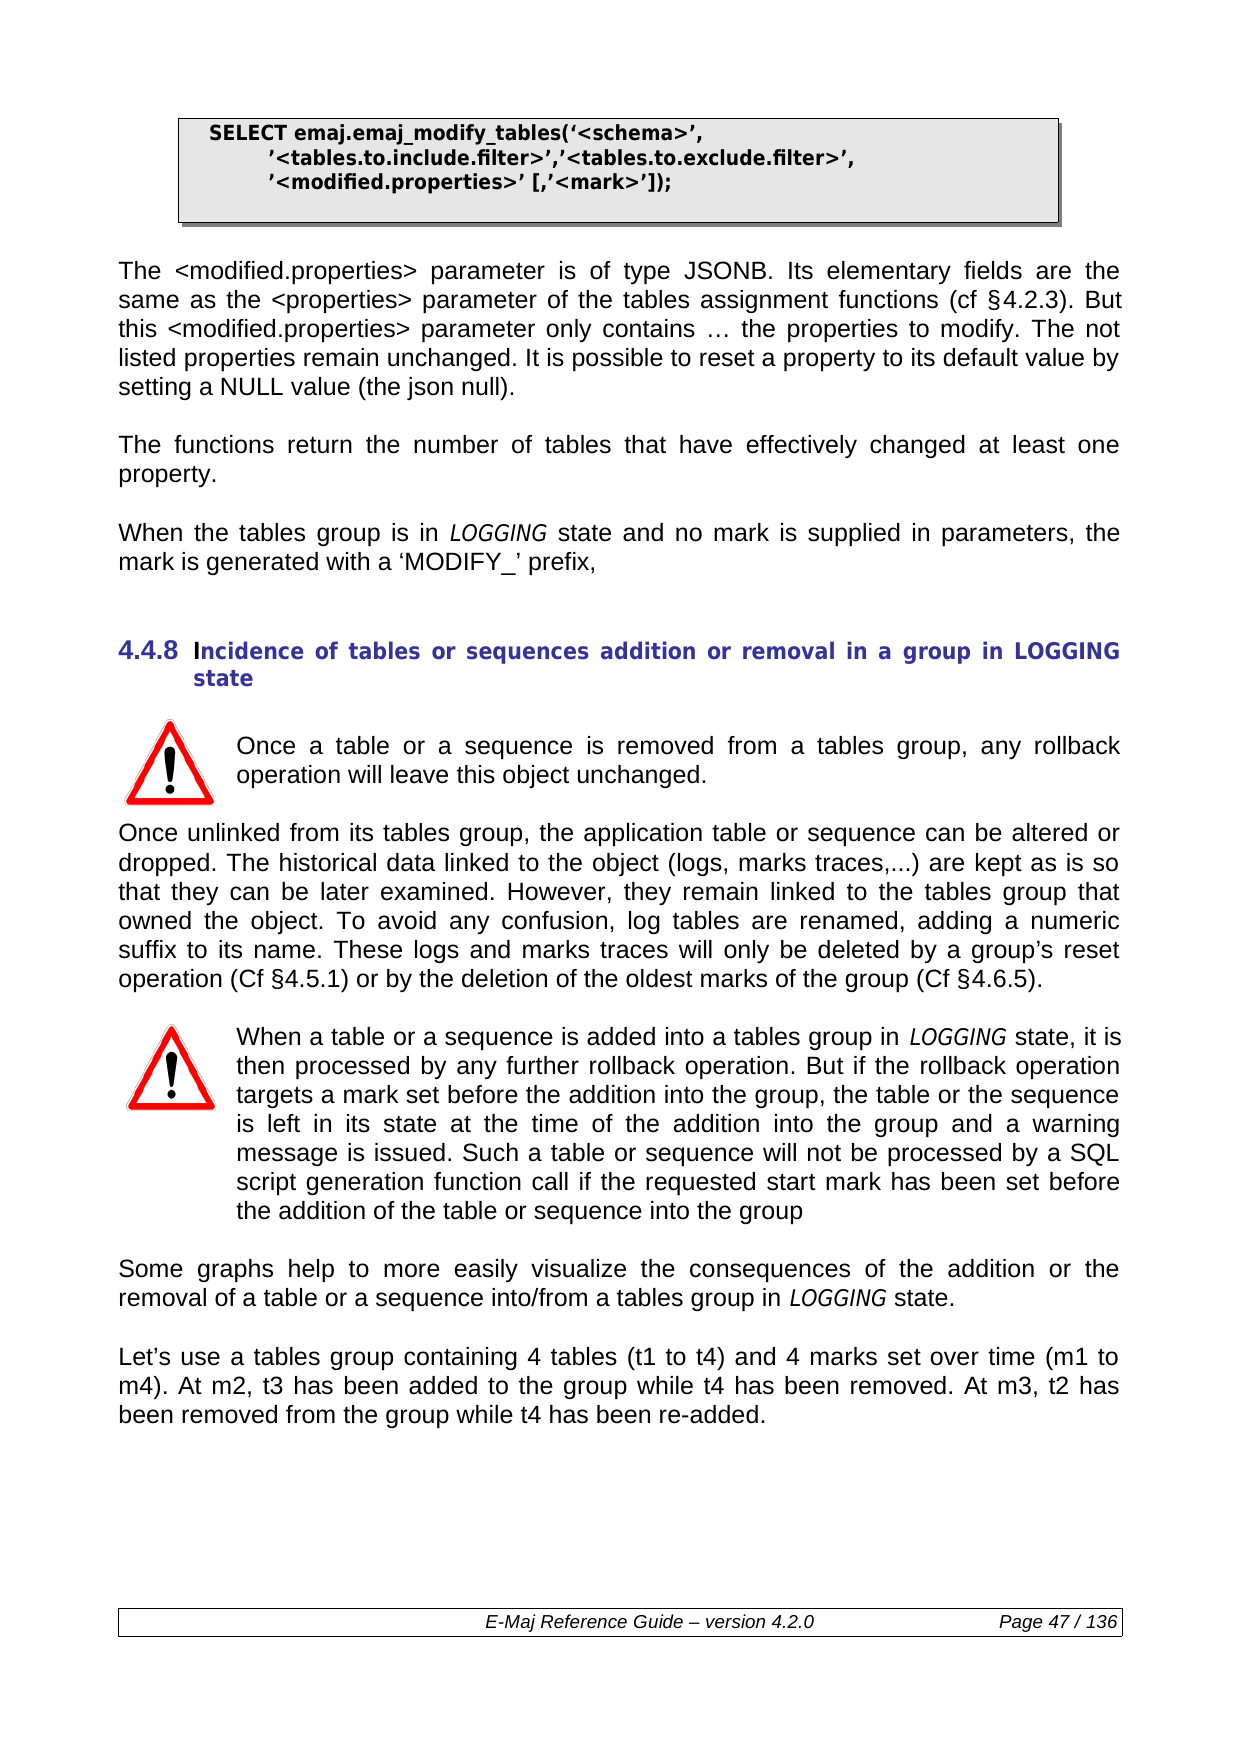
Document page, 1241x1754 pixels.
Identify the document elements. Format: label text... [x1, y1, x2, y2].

text Let’s use a tables group containing 4 tables (t1 to t4) and 4 marks set over time (m1 to m4). At m2, t3 has been added to the group while t4 has been removed. At m3, t2 has been removed from the group while t4 has been re-added. [118, 1341, 1122, 1429]
picture [124, 719, 215, 806]
text The <modified.properties> parameter is of type JSONB. Its elementary fields are the same as the <properties> parameter of the tables assignment functions (cf §4.2.3). But this <modified.properties> parameter only contains … the properties to modify. The not listed properties remain unchanged. It is possible to reset a property to its default value by setting a NULL value (the json null). [118, 256, 1122, 401]
text SELECT emaj.emaj_modify_tables(‘<schema>’, [179, 119, 1058, 143]
picture [126, 1024, 216, 1111]
text Once a table or a sequence is removed from a tables group, any rollback operation will leave this object unchanged. [236, 731, 1122, 789]
text When a table or a sequence is added into a tables group in LOGGING state, it is then processed by any further rollback operation. But if the rollback operation targets a mark set before the addition into the group, the table or the sequence is left in its state at the time of the addition into the group and a warning message is issued. Such a table or sequence will not be processed by a SQL script generation function call if the requested start mark has been set before the addition of the table or sequence into the group [236, 1022, 1122, 1225]
text Some graphs help to more easily visualize the consequences of the addition or the removal of a table or a sequence into/from a tables group in LOGGING state. [118, 1254, 1122, 1312]
text ’<modified.properties>’ [,’<mark>’]); [179, 167, 1058, 192]
text Once unlinked from its tables group, the application table or sequence can be altered or dropped. The historical data linked to the object (logs, marks traces,...) are kept as is so that they can be later examined. However, they remain linked to the tables group that owned the object. To avoid any confusion, log tables are renamed, adding a numeric suffix to its name. These logs and marks traces will only be deleted by a group’s reset operation (Cf §4.5.1) or by the deletion of the oldest marks of the group (Cf §4.6.5). [118, 818, 1122, 993]
text When the tables group is in LOGGING state and no mark is supplied in parameters, the mark is generated with a ‘MODIFY_’ prefix, [118, 517, 1122, 576]
text ’<tables.to.include.filter>’,’<tables.to.exclude.filter>’, [179, 143, 1058, 167]
subtitle Incidence of tables or sequences addition or removal in a group in LOGGING state [118, 634, 1122, 692]
text The functions return the number of tables that have effectively changed at least one property. [118, 430, 1122, 488]
